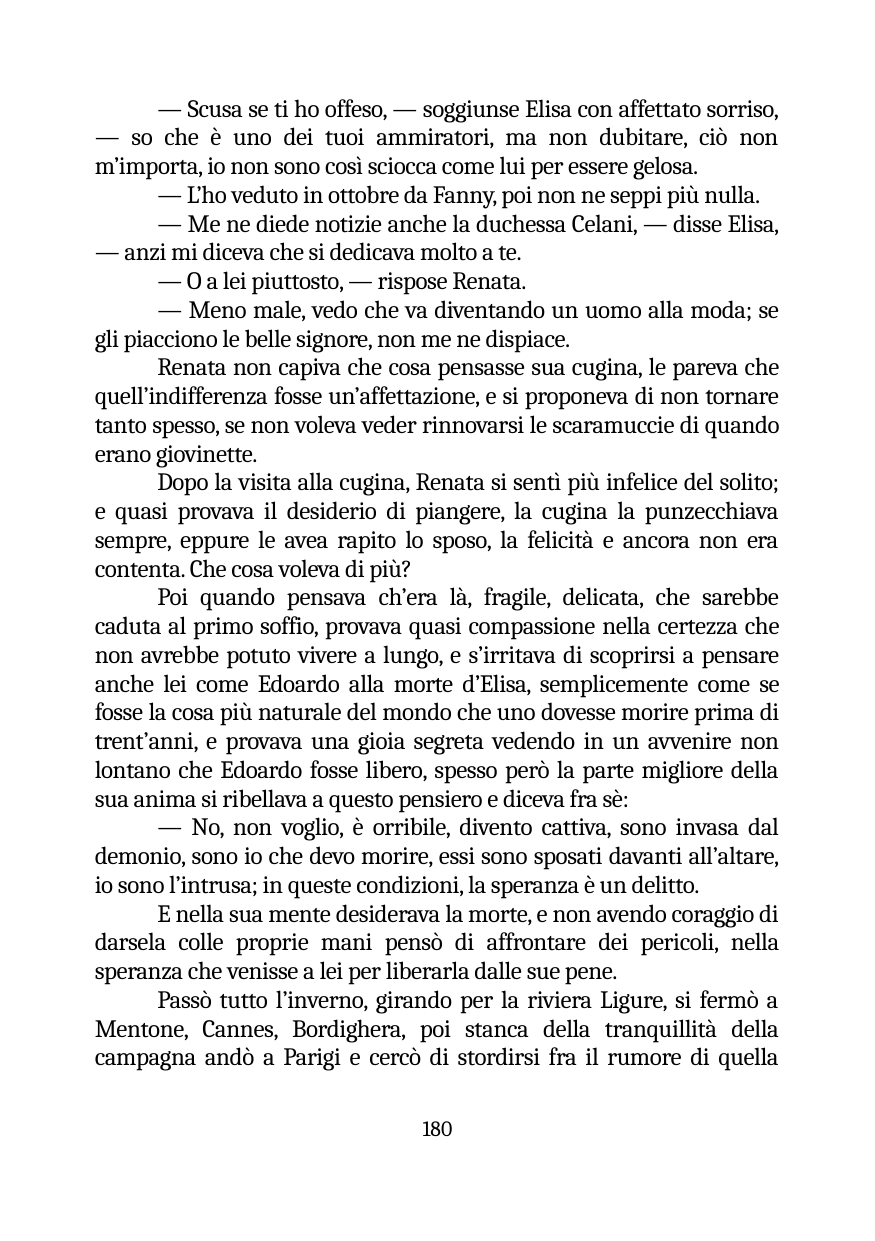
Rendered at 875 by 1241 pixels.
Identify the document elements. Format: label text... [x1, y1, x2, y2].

text — O a lei piuttosto, — rispose Renata. [94, 267, 779, 296]
text — No, non voglio, è orribile, divento cattiva, sono invasa dal demonio, sono io che devo morire, essi sono sposati davanti all’altare, io sono l’intrusa; in queste condizioni, la speranza è un delitto. [94, 813, 779, 899]
text Dopo la visita alla cugina, Renata si sentì più infelice del solito; e quasi provava il desiderio di piangere, la cugina la punzecchiava sempre, eppure le avea rapito lo sposo, la felicità e ancora non era contenta. Che cosa voleva di più? [94, 468, 779, 583]
text — Meno male, vedo che va diventando un uomo alla moda; se gli piacciono le belle signore, non me ne dispiace. [94, 296, 779, 353]
text — Me ne diede notizie anche la duchessa Celani, — disse Elisa, — anzi mi diceva che si dedicava molto a te. [94, 209, 779, 267]
text — L’ho veduto in ottobre da Fanny, poi non ne seppi più nulla. [94, 181, 779, 209]
text — Scusa se ti ho offeso, — soggiunse Elisa con affettato sorriso, — so che è uno dei tuoi ammiratori, ma non dubitare, ciò non m’importa, io non sono così sciocca come lui per essere gelosa. [94, 94, 779, 181]
text Passò tutto l’inverno, girando per la riviera Ligure, si fermò a Mentone, Cannes, Bordighera, poi stanca della tranquillità della campagna andò a Parigi e cercò di stordirsi fra il rumore di quella [94, 986, 779, 1072]
text Poi quando pensava ch’era là, fragile, delicata, che sarebbe caduta al primo soffio, provava quasi compassione nella certezza che non avrebbe potuto vivere a lungo, e s’irritava di scoprirsi a pensare anche lei come Edoardo alla morte d’Elisa, semplicemente come se fosse la cosa più naturale del mondo che uno dovesse morire prima di trent’anni, e provava una gioia segreta vedendo in un avvenire non lontano che Edoardo fosse libero, spesso però la parte migliore della sua anima si ribellava a questo pensiero e diceva fra sè: [94, 583, 779, 813]
text E nella sua mente desiderava la morte, e non avendo coraggio di darsela colle proprie mani pensò di affrontare dei pericoli, nella speranza che venisse a lei per liberarla dalle sue pene. [94, 899, 779, 986]
text Renata non capiva che cosa pensasse sua cugina, le pareva che quell’indifferenza fosse un’affettazione, e si proponeva di non tornare tanto spesso, se non voleva veder rinnovarsi le scaramuccie di quando erano giovinette. [94, 353, 779, 468]
